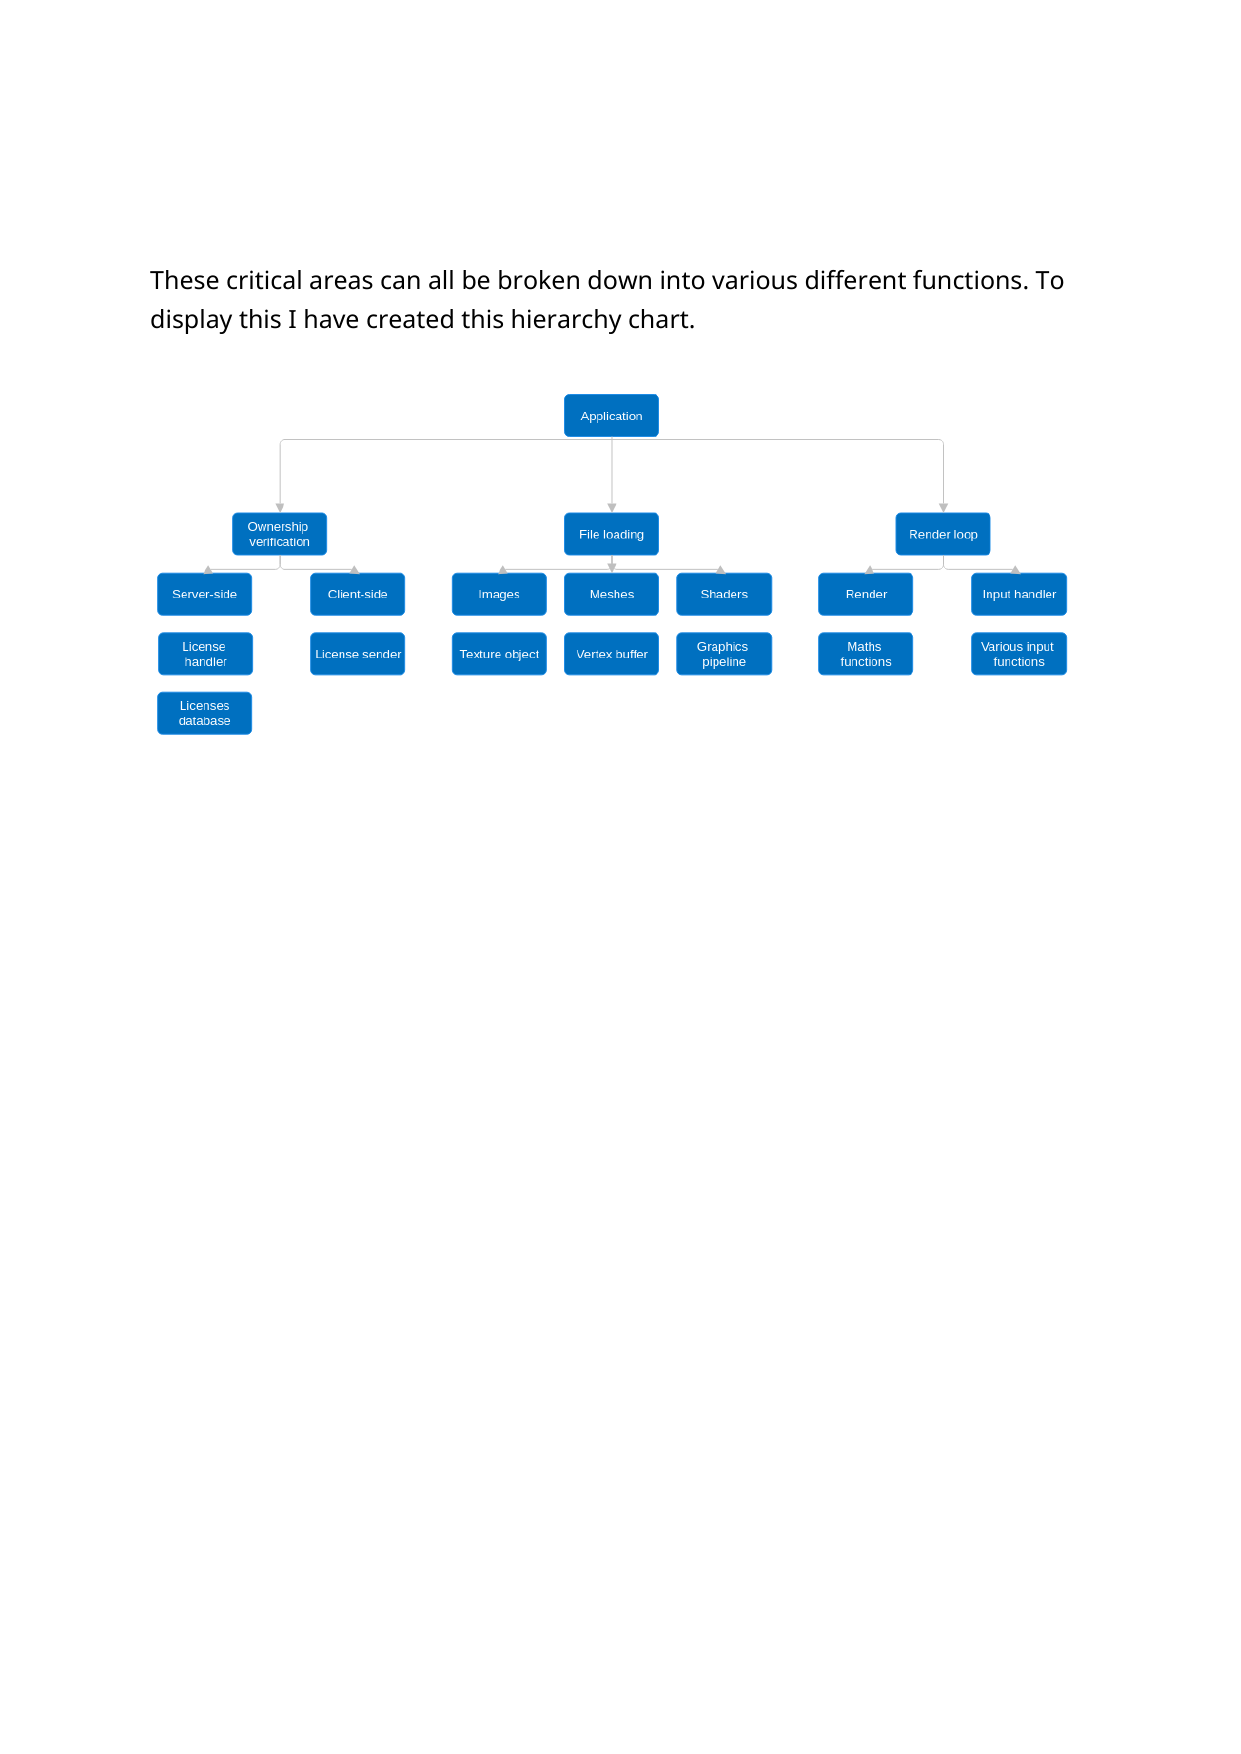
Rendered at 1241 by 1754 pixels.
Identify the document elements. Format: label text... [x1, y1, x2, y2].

picture [146, 360, 1088, 757]
text These critical areas can all be broken down into various different functions. To display this I have created this hierarchy chart. [150, 262, 1090, 336]
